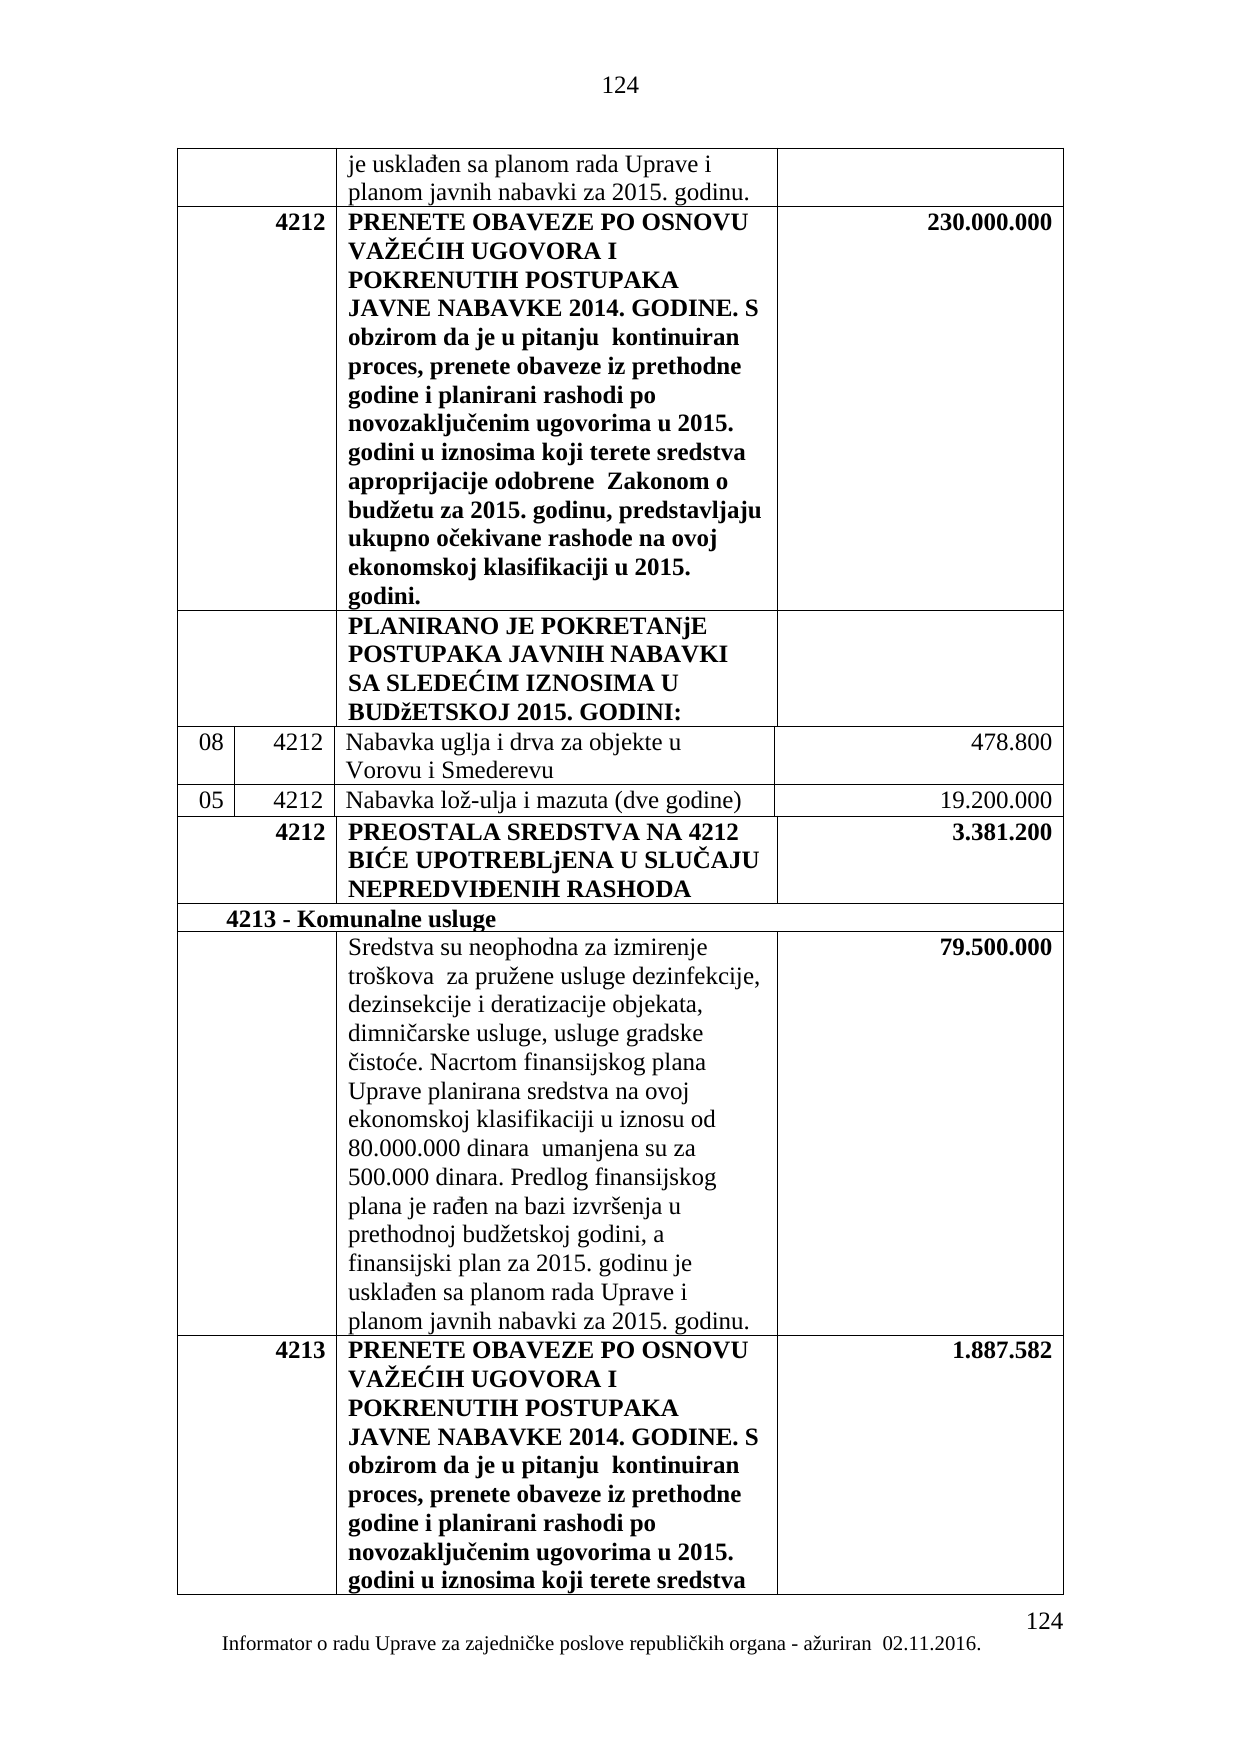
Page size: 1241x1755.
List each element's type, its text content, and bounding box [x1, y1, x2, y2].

table_cell Nabavka uglјa i drva za objekte u Vorovu i Smederevu [335, 727, 774, 784]
table_cell PRENETE OBAVEZE PO OSNOVU VAŽEĆIH UGOVORA I POKRENUTIH POSTUPAKA JAVNE NABAVKE 2014. GODINE. S obzirom da je u pitanju kontinuiran proces, prenete obaveze iz prethodne godine i planirani rashodi po novozaklјučenim ugovorima u 2015. godini u iznosima koji terete sredstva aproprijacije odobrene Zakonom o budžetu za 2015. godinu, predstavlјaju ukupno očekivane rashode na ovoj ekonomskoj klasifikaciji u 2015. godini. [337, 207, 777, 610]
table_cell PLANIRANO JE POKRETANјE POSTUPAKA JAVNIH NABAVKI SA SLEDEĆIM IZNOSIMA U BUDžETSKOJ 2015. GODINI: [337, 611, 777, 726]
table_cell 4212 [178, 207, 336, 610]
table_cell 4212 [235, 727, 334, 784]
table_cell 08 [178, 727, 234, 784]
table_cell PREOSTALA SREDSTVA NA 4212 BIĆE UPOTREBLjENA U SLUČAJU NEPREDVIĐENIH RASHODA [337, 817, 777, 903]
table_cell 05 [178, 785, 234, 816]
table_cell Sredstva su neophodna za izmirenje troškova za pružene usluge dezinfekcije, dezinsekcije i deratizacije objekata, dimničarske usluge, usluge gradske čistoće. Nacrtom finansijskog plana Uprave planirana sredstva na ovoj ekonomskoj klasifikaciji u iznosu od 80.000.000 dinara umanjena su za 500.000 dinara. Predlog finansijskog plana je rađen na bazi izvršenja u prethodnoj budžetskoj godini, a finansijski plan za 2015. godinu je usklađen sa planom rada Uprave i planom javnih nabavki za 2015. godinu. [337, 932, 777, 1334]
table_cell [778, 149, 1063, 206]
table_cell 4212 [178, 817, 336, 903]
table_cell 3.381.200 [778, 817, 1063, 903]
table_cell [178, 149, 336, 206]
table_cell Nabavka lož-ulјa i mazuta (dve godine) [335, 785, 774, 816]
table_cell 79.500.000 [778, 932, 1063, 1334]
table_cell [178, 611, 336, 726]
table_cell 19.200.000 [775, 785, 1063, 816]
table_cell [178, 932, 336, 1334]
table_cell 478.800 [775, 727, 1063, 784]
table_cell 4213 [178, 1336, 336, 1594]
table_cell 1.887.582 [778, 1336, 1063, 1594]
table_cell 4212 [235, 785, 334, 816]
table_cell 4213 - Komunalne usluge [178, 904, 1063, 931]
table_cell je usklađen sa planom rada Uprave i planom javnih nabavki za 2015. godinu. [337, 149, 777, 206]
table_cell 230.000.000 [778, 207, 1063, 610]
table_cell PRENETE OBAVEZE PO OSNOVU VAŽEĆIH UGOVORA I POKRENUTIH POSTUPAKA JAVNE NABAVKE 2014. GODINE. S obzirom da je u pitanju kontinuiran proces, prenete obaveze iz prethodne godine i planirani rashodi po novozaklјučenim ugovorima u 2015. godini u iznosima koji terete sredstva [337, 1336, 777, 1594]
table_cell [778, 611, 1063, 726]
